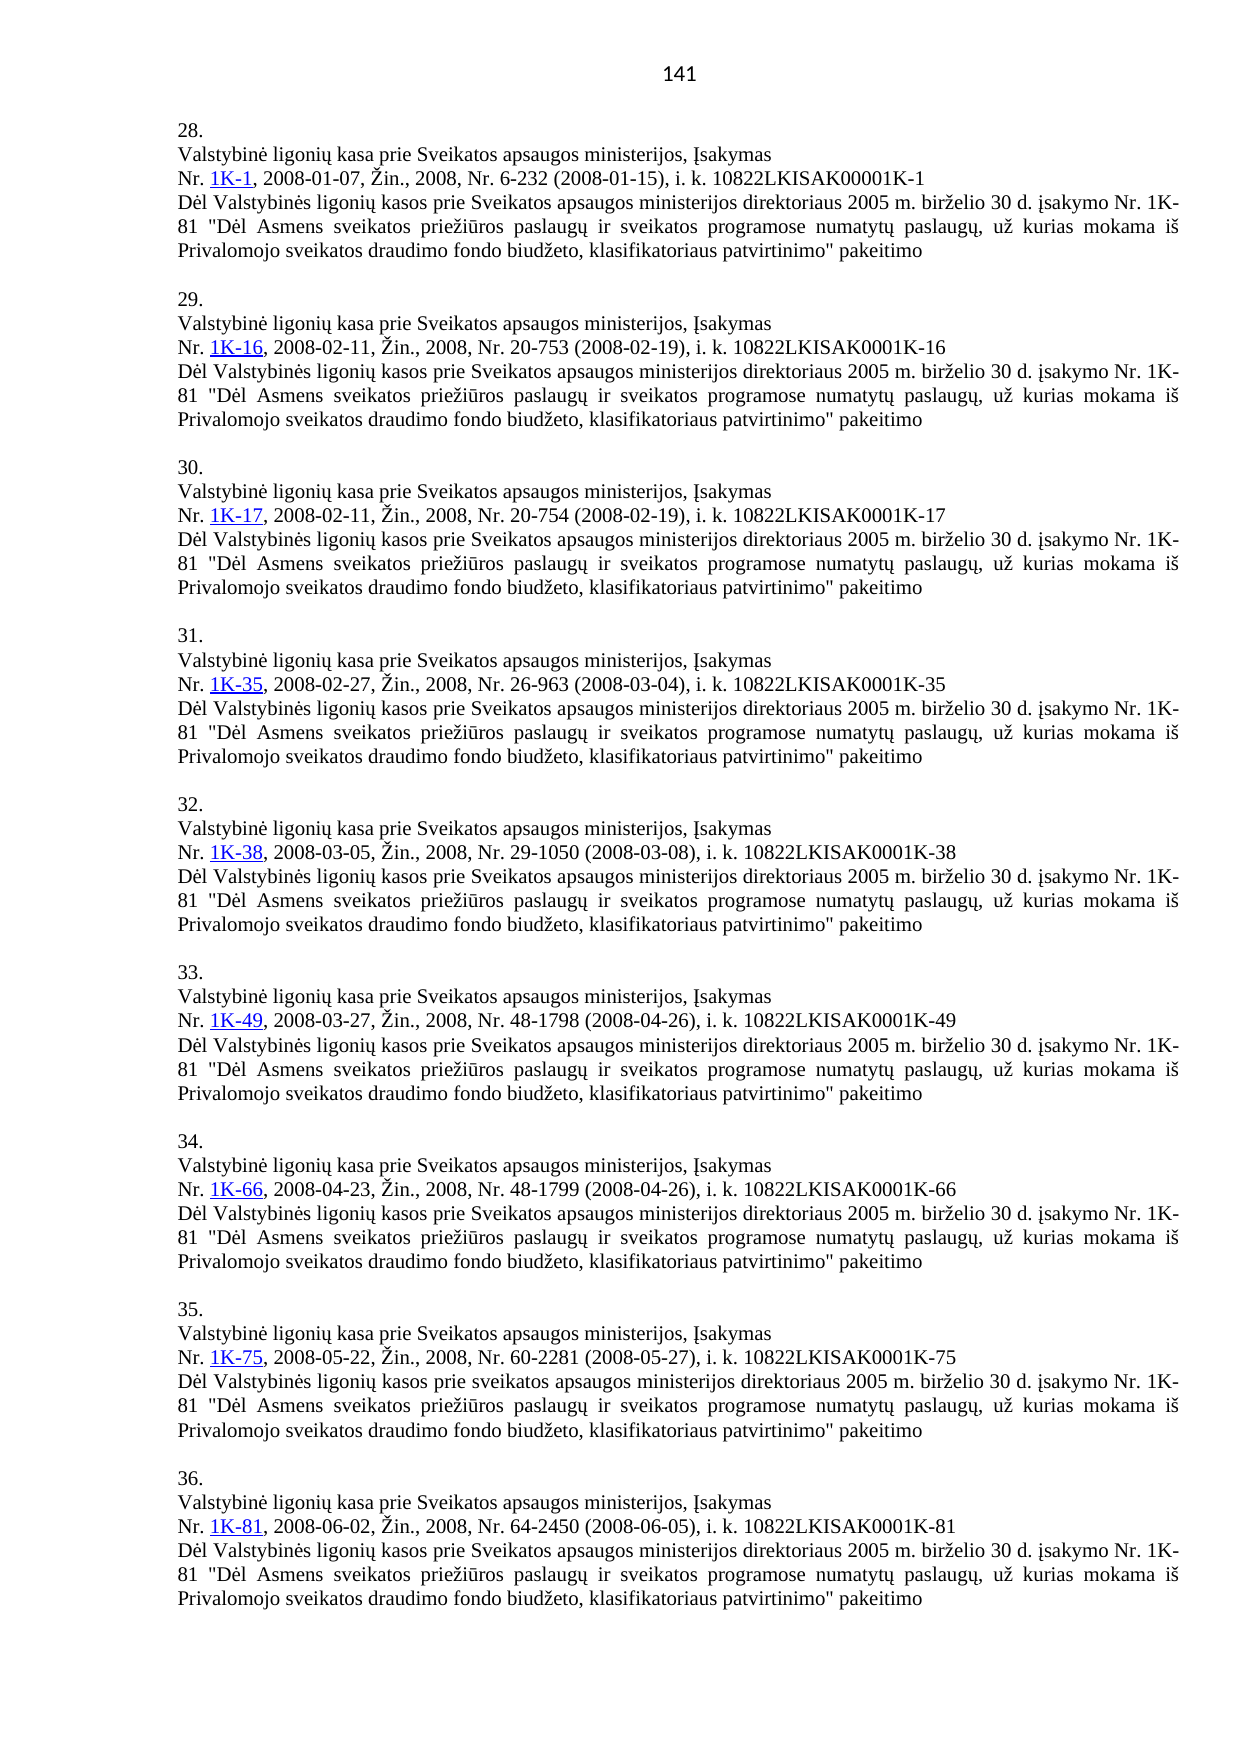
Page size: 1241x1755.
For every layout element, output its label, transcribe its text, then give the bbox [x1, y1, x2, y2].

text Dėl Valstybinės ligonių kasos prie sveikatos apsaugos ministerijos direktoriaus 2005 m. birželio 30 d. įsakymo Nr. 1K-81 "Dėl Asmens sveikatos priežiūros paslaugų ir sveikatos programose numatytų paslaugų, už kurias mokama iš Privalomojo sveikatos draudimo fondo biudžeto, klasifikatoriaus patvirtinimo" pakeitimo [177, 1369, 1181, 1442]
text Dėl Valstybinės ligonių kasos prie Sveikatos apsaugos ministerijos direktoriaus 2005 m. birželio 30 d. įsakymo Nr. 1K-81 "Dėl Asmens sveikatos priežiūros paslaugų ir sveikatos programose numatytų paslaugų, už kurias mokama iš Privalomojo sveikatos draudimo fondo biudžeto, klasifikatoriaus patvirtinimo" pakeitimo [177, 864, 1181, 936]
text Nr. 1K-75, 2008-05-22, Žin., 2008, Nr. 60-2281 (2008-05-27), i. k. 10822LKISAK0001K-75 [177, 1345, 1181, 1369]
text Nr. 1K-66, 2008-04-23, Žin., 2008, Nr. 48-1799 (2008-04-26), i. k. 10822LKISAK0001K-66 [177, 1177, 1181, 1201]
text 33. [177, 960, 1181, 984]
text Valstybinė ligonių kasa prie Sveikatos apsaugos ministerijos, Įsakymas [177, 142, 1181, 166]
text Nr. 1K-16, 2008-02-11, Žin., 2008, Nr. 20-753 (2008-02-19), i. k. 10822LKISAK0001K-16 [177, 335, 1181, 359]
text Nr. 1K-49, 2008-03-27, Žin., 2008, Nr. 48-1798 (2008-04-26), i. k. 10822LKISAK0001K-49 [177, 1008, 1181, 1032]
text 35. [177, 1297, 1181, 1321]
text Dėl Valstybinės ligonių kasos prie Sveikatos apsaugos ministerijos direktoriaus 2005 m. birželio 30 d. įsakymo Nr. 1K-81 "Dėl Asmens sveikatos priežiūros paslaugų ir sveikatos programose numatytų paslaugų, už kurias mokama iš Privalomojo sveikatos draudimo fondo biudžeto, klasifikatoriaus patvirtinimo" pakeitimo [177, 527, 1181, 599]
text Valstybinė ligonių kasa prie Sveikatos apsaugos ministerijos, Įsakymas [177, 1321, 1181, 1345]
text Valstybinė ligonių kasa prie Sveikatos apsaugos ministerijos, Įsakymas [177, 311, 1181, 335]
text Nr. 1K-35, 2008-02-27, Žin., 2008, Nr. 26-963 (2008-03-04), i. k. 10822LKISAK0001K-35 [177, 672, 1181, 696]
text Nr. 1K-1, 2008-01-07, Žin., 2008, Nr. 6-232 (2008-01-15), i. k. 10822LKISAK00001K-1 [177, 166, 1181, 190]
text 32. [177, 792, 1181, 816]
text Valstybinė ligonių kasa prie Sveikatos apsaugos ministerijos, Įsakymas [177, 1153, 1181, 1177]
text Nr. 1K-81, 2008-06-02, Žin., 2008, Nr. 64-2450 (2008-06-05), i. k. 10822LKISAK0001K-81 [177, 1514, 1181, 1538]
text Dėl Valstybinės ligonių kasos prie Sveikatos apsaugos ministerijos direktoriaus 2005 m. birželio 30 d. įsakymo Nr. 1K-81 "Dėl Asmens sveikatos priežiūros paslaugų ir sveikatos programose numatytų paslaugų, už kurias mokama iš Privalomojo sveikatos draudimo fondo biudžeto, klasifikatoriaus patvirtinimo" pakeitimo [177, 359, 1181, 431]
text 36. [177, 1466, 1181, 1490]
text 30. [177, 455, 1181, 479]
text Valstybinė ligonių kasa prie Sveikatos apsaugos ministerijos, Įsakymas [177, 479, 1181, 503]
text Valstybinė ligonių kasa prie Sveikatos apsaugos ministerijos, Įsakymas [177, 647, 1181, 672]
text Dėl Valstybinės ligonių kasos prie Sveikatos apsaugos ministerijos direktoriaus 2005 m. birželio 30 d. įsakymo Nr. 1K-81 "Dėl Asmens sveikatos priežiūros paslaugų ir sveikatos programose numatytų paslaugų, už kurias mokama iš Privalomojo sveikatos draudimo fondo biudžeto, klasifikatoriaus patvirtinimo" pakeitimo [177, 1538, 1181, 1610]
text Dėl Valstybinės ligonių kasos prie Sveikatos apsaugos ministerijos direktoriaus 2005 m. birželio 30 d. įsakymo Nr. 1K-81 "Dėl Asmens sveikatos priežiūros paslaugų ir sveikatos programose numatytų paslaugų, už kurias mokama iš Privalomojo sveikatos draudimo fondo biudžeto, klasifikatoriaus patvirtinimo" pakeitimo [177, 190, 1181, 262]
text Dėl Valstybinės ligonių kasos prie Sveikatos apsaugos ministerijos direktoriaus 2005 m. birželio 30 d. įsakymo Nr. 1K-81 "Dėl Asmens sveikatos priežiūros paslaugų ir sveikatos programose numatytų paslaugų, už kurias mokama iš Privalomojo sveikatos draudimo fondo biudžeto, klasifikatoriaus patvirtinimo" pakeitimo [177, 1201, 1181, 1273]
text 31. [177, 623, 1181, 647]
text Nr. 1K-38, 2008-03-05, Žin., 2008, Nr. 29-1050 (2008-03-08), i. k. 10822LKISAK0001K-38 [177, 840, 1181, 864]
text Dėl Valstybinės ligonių kasos prie Sveikatos apsaugos ministerijos direktoriaus 2005 m. birželio 30 d. įsakymo Nr. 1K-81 "Dėl Asmens sveikatos priežiūros paslaugų ir sveikatos programose numatytų paslaugų, už kurias mokama iš Privalomojo sveikatos draudimo fondo biudžeto, klasifikatoriaus patvirtinimo" pakeitimo [177, 696, 1181, 768]
text 34. [177, 1129, 1181, 1153]
text 28. [177, 118, 1181, 142]
text Valstybinė ligonių kasa prie Sveikatos apsaugos ministerijos, Įsakymas [177, 1490, 1181, 1514]
text Dėl Valstybinės ligonių kasos prie Sveikatos apsaugos ministerijos direktoriaus 2005 m. birželio 30 d. įsakymo Nr. 1K-81 "Dėl Asmens sveikatos priežiūros paslaugų ir sveikatos programose numatytų paslaugų, už kurias mokama iš Privalomojo sveikatos draudimo fondo biudžeto, klasifikatoriaus patvirtinimo" pakeitimo [177, 1032, 1181, 1105]
text Valstybinė ligonių kasa prie Sveikatos apsaugos ministerijos, Įsakymas [177, 816, 1181, 840]
text 29. [177, 287, 1181, 311]
text Nr. 1K-17, 2008-02-11, Žin., 2008, Nr. 20-754 (2008-02-19), i. k. 10822LKISAK0001K-17 [177, 503, 1181, 527]
text Valstybinė ligonių kasa prie Sveikatos apsaugos ministerijos, Įsakymas [177, 984, 1181, 1008]
